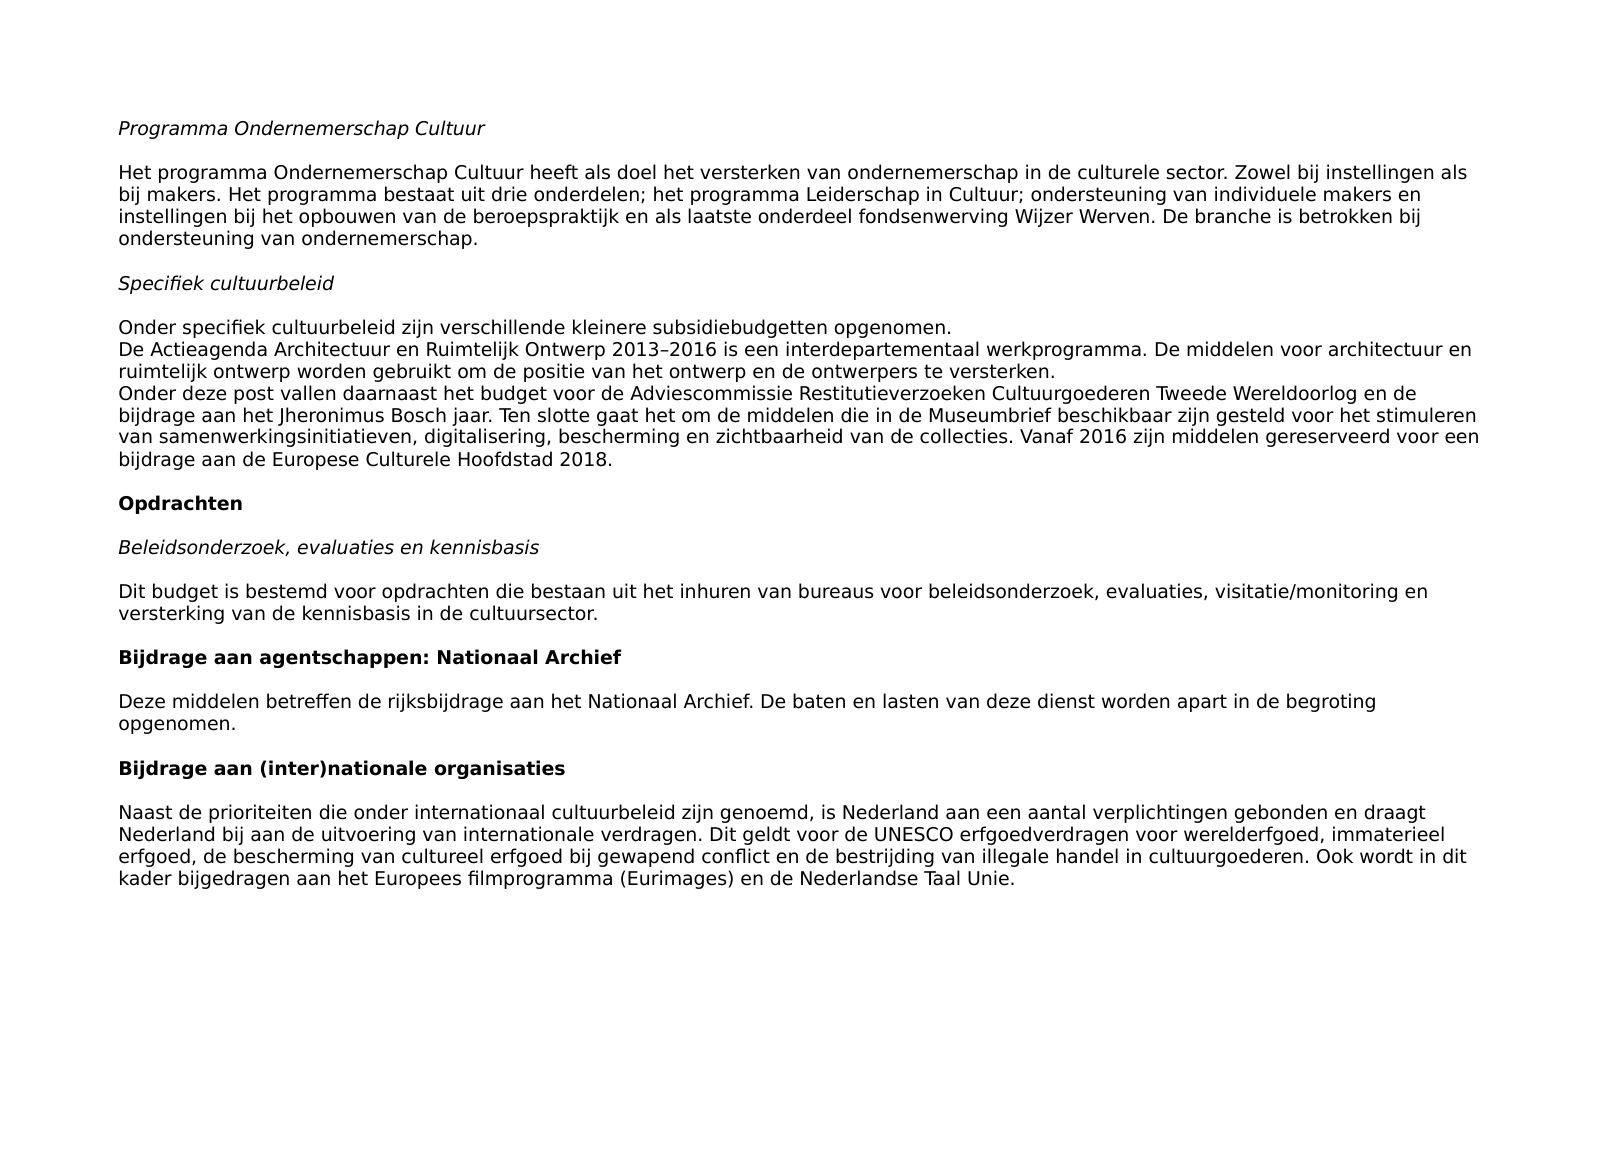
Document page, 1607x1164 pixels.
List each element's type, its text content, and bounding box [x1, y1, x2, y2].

text Het programma Ondernemerschap Cultuur heeft als doel het versterken van ondernemerschap in de culturele sector. Zowel bij instellingen als bij makers. Het programma bestaat uit drie onderdelen; het programma Leiderschap in Cultuur; ondersteuning van individuele makers en instellingen bij het opbouwen van de beroepspraktijk en als laatste onderdeel fondsenwerving Wijzer Werven. De branche is betrokken bij ondersteuning van ondernemerschap. [118, 162, 1488, 250]
subtitle Specifiek cultuurbeleid [118, 272, 1488, 294]
subtitle Programma Ondernemerschap Cultuur [118, 118, 1488, 140]
text Onder specifiek cultuurbeleid zijn verschillende kleinere subsidiebudgetten opgenomen. [118, 317, 1488, 338]
subtitle Opdrachten [118, 493, 1488, 514]
subtitle Beleidsonderzoek, evaluaties en kennisbasis [118, 537, 1488, 559]
text De Actieagenda Architectuur en Ruimtelijk Ontwerp 2013–2016 is een interdepartementaal werkprogramma. De middelen voor architectuur en ruimtelijk ontwerp worden gebruikt om de positie van het ontwerp en de ontwerpers te versterken. [118, 338, 1488, 382]
text Deze middelen betreffen de rijksbijdrage aan het Nationaal Archief. De baten en lasten van deze dienst worden apart in de begroting opgenomen. [118, 691, 1488, 735]
subtitle Bijdrage aan (inter)nationale organisaties [118, 757, 1488, 779]
subtitle Bijdrage aan agentschappen: Nationaal Archief [118, 647, 1488, 669]
text Onder deze post vallen daarnaast het budget voor de Adviescommissie Restitutieverzoeken Cultuurgoederen Tweede Wereldoorlog en de bijdrage aan het Jheronimus Bosch jaar. Ten slotte gaat het om de middelen die in de Museumbrief beschikbaar zijn gesteld voor het stimuleren van samenwerkingsinitiatieven, digitalisering, bescherming en zichtbaarheid van de collecties. Vanaf 2016 zijn middelen gereserveerd voor een bijdrage aan de Europese Culturele Hoofdstad 2018. [118, 382, 1488, 470]
text Dit budget is bestemd voor opdrachten die bestaan uit het inhuren van bureaus voor beleidsonderzoek, evaluaties, visitatie/monitoring en versterking van de kennisbasis in de cultuursector. [118, 581, 1488, 625]
text Naast de prioriteiten die onder internationaal cultuurbeleid zijn genoemd, is Nederland aan een aantal verplichtingen gebonden en draagt Nederland bij aan de uitvoering van internationale verdragen. Dit geldt voor de UNESCO erfgoedverdragen voor werelderfgoed, immaterieel erfgoed, de bescherming van cultureel erfgoed bij gewapend conflict en de bestrijding van illegale handel in cultuurgoederen. Ook wordt in dit kader bijgedragen aan het Europees filmprogramma (Eurimages) en de Nederlandse Taal Unie. [118, 802, 1488, 889]
